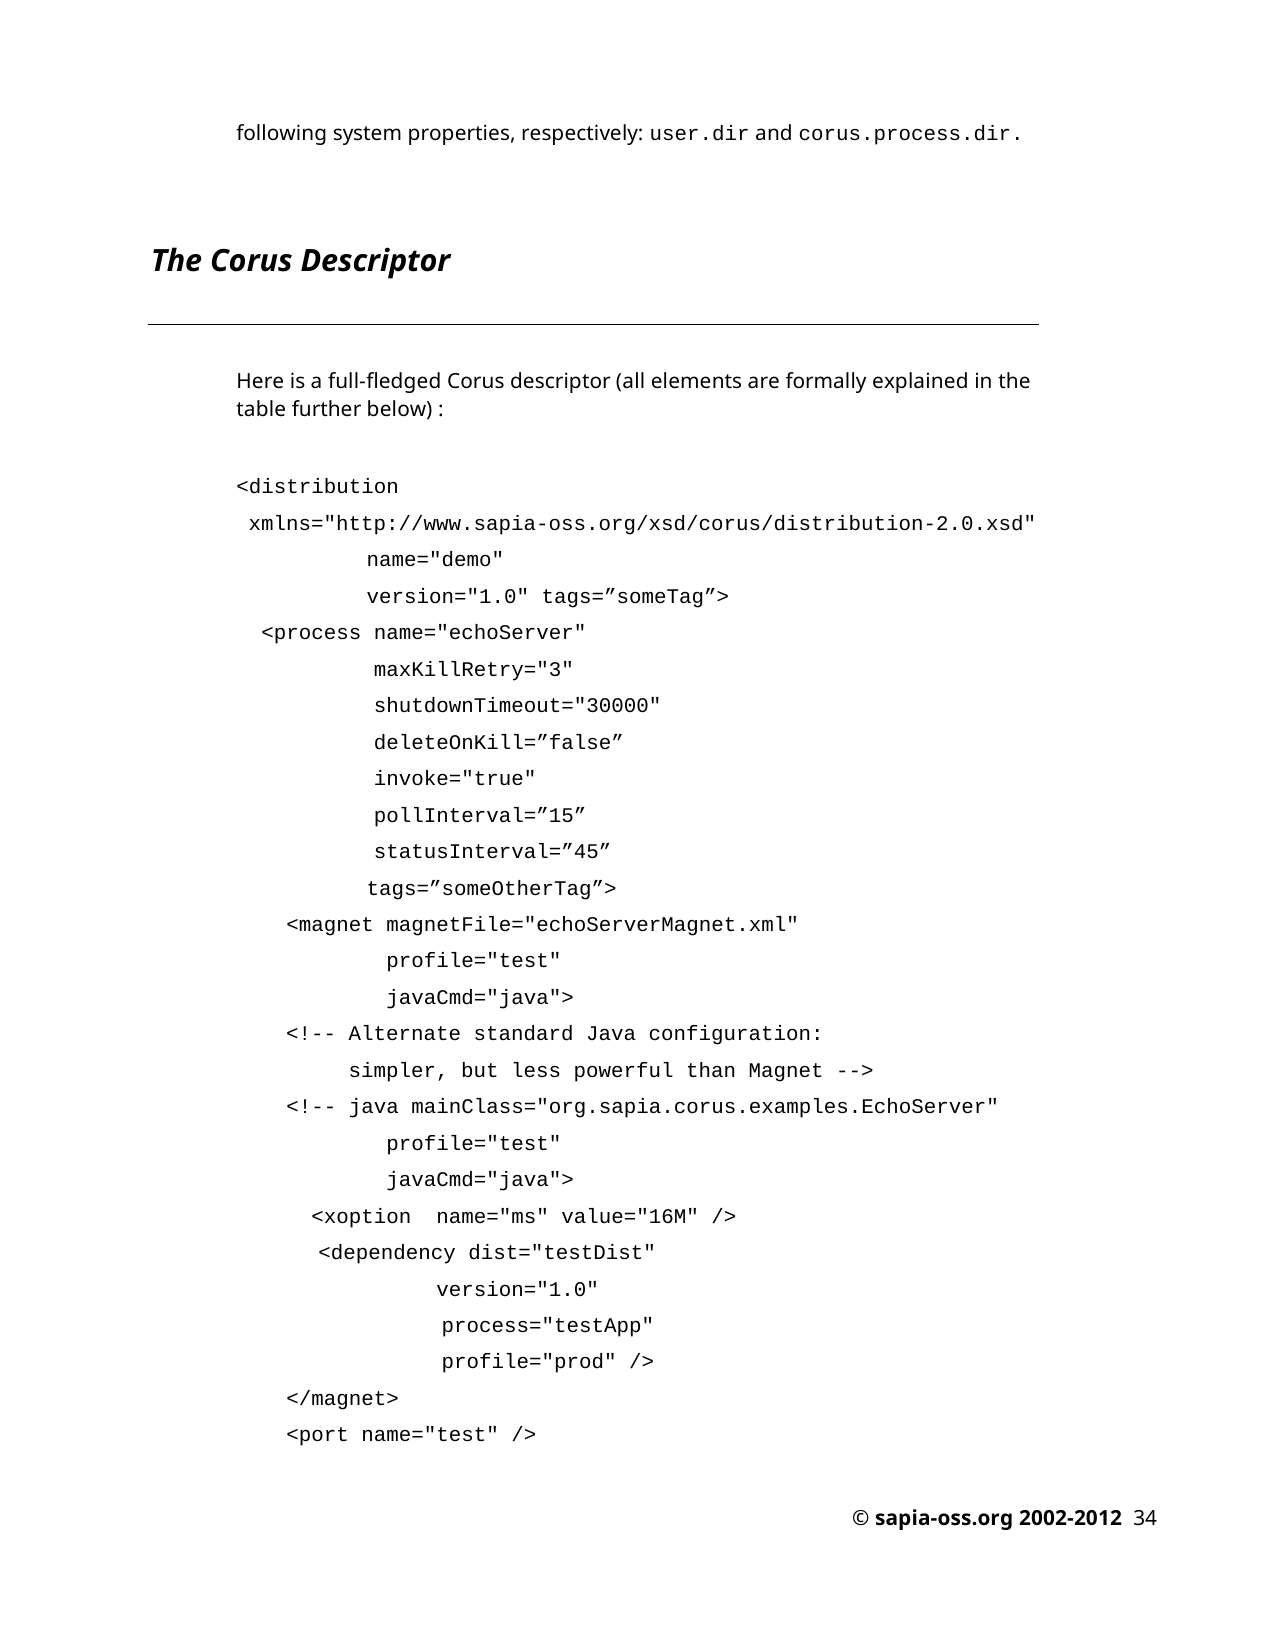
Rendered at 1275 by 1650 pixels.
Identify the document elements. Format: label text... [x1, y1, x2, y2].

text profile="test" [236, 1133, 1039, 1157]
text process="testApp" [236, 1315, 1039, 1339]
text <xoption name="ms" value="16M" /> [236, 1206, 1039, 1229]
text <magnet magnetFile="echoServerMagnet.xml" [236, 914, 1039, 938]
text version="1.0" tags=”someTag”> [236, 586, 1039, 610]
text <!-- java mainClass="org.sapia.corus.examples.EchoServer" [236, 1096, 1039, 1120]
text maxKillRetry="3" [236, 659, 1039, 683]
text Here is a full-fledged Corus descriptor (all elements are formally explained in the table further below) : [236, 366, 1039, 423]
text shutdownTimeout="30000" [236, 695, 1039, 719]
text </magnet> [236, 1388, 1039, 1412]
text xmlns="http://www.sapia-oss.org/xsd/corus/distribution-2.0.xsd" [118, 513, 1039, 537]
text javaCmd="java"> [236, 987, 1039, 1011]
text <!-- Alternate standard Java configuration: [118, 1023, 1039, 1047]
text <port name="test" /> [236, 1424, 1039, 1448]
text statusInterval=”45” [236, 841, 1039, 865]
text javaCmd="java"> [236, 1169, 1039, 1193]
text deleteOnKill=”false” [236, 732, 1039, 756]
text pollInterval=”15” [236, 804, 1039, 828]
text invoke="true" [236, 768, 1039, 792]
text tags=”someOtherTag”> [236, 877, 1039, 901]
text <distribution [236, 476, 1039, 500]
text <process name="echoServer" [236, 622, 1039, 646]
text <dependency dist="testDist" [118, 1242, 1039, 1266]
text profile="test" [236, 950, 1039, 974]
subtitle The Corus Descriptor [148, 236, 1039, 324]
text name="demo" [236, 549, 1039, 573]
text simpler, but less powerful than Magnet --> [118, 1060, 1039, 1084]
text profile="prod" /> [236, 1351, 1039, 1375]
text version="1.0" [236, 1278, 1039, 1302]
text following system properties, respectively: user.dir and corus.process.dir. [236, 118, 1039, 147]
